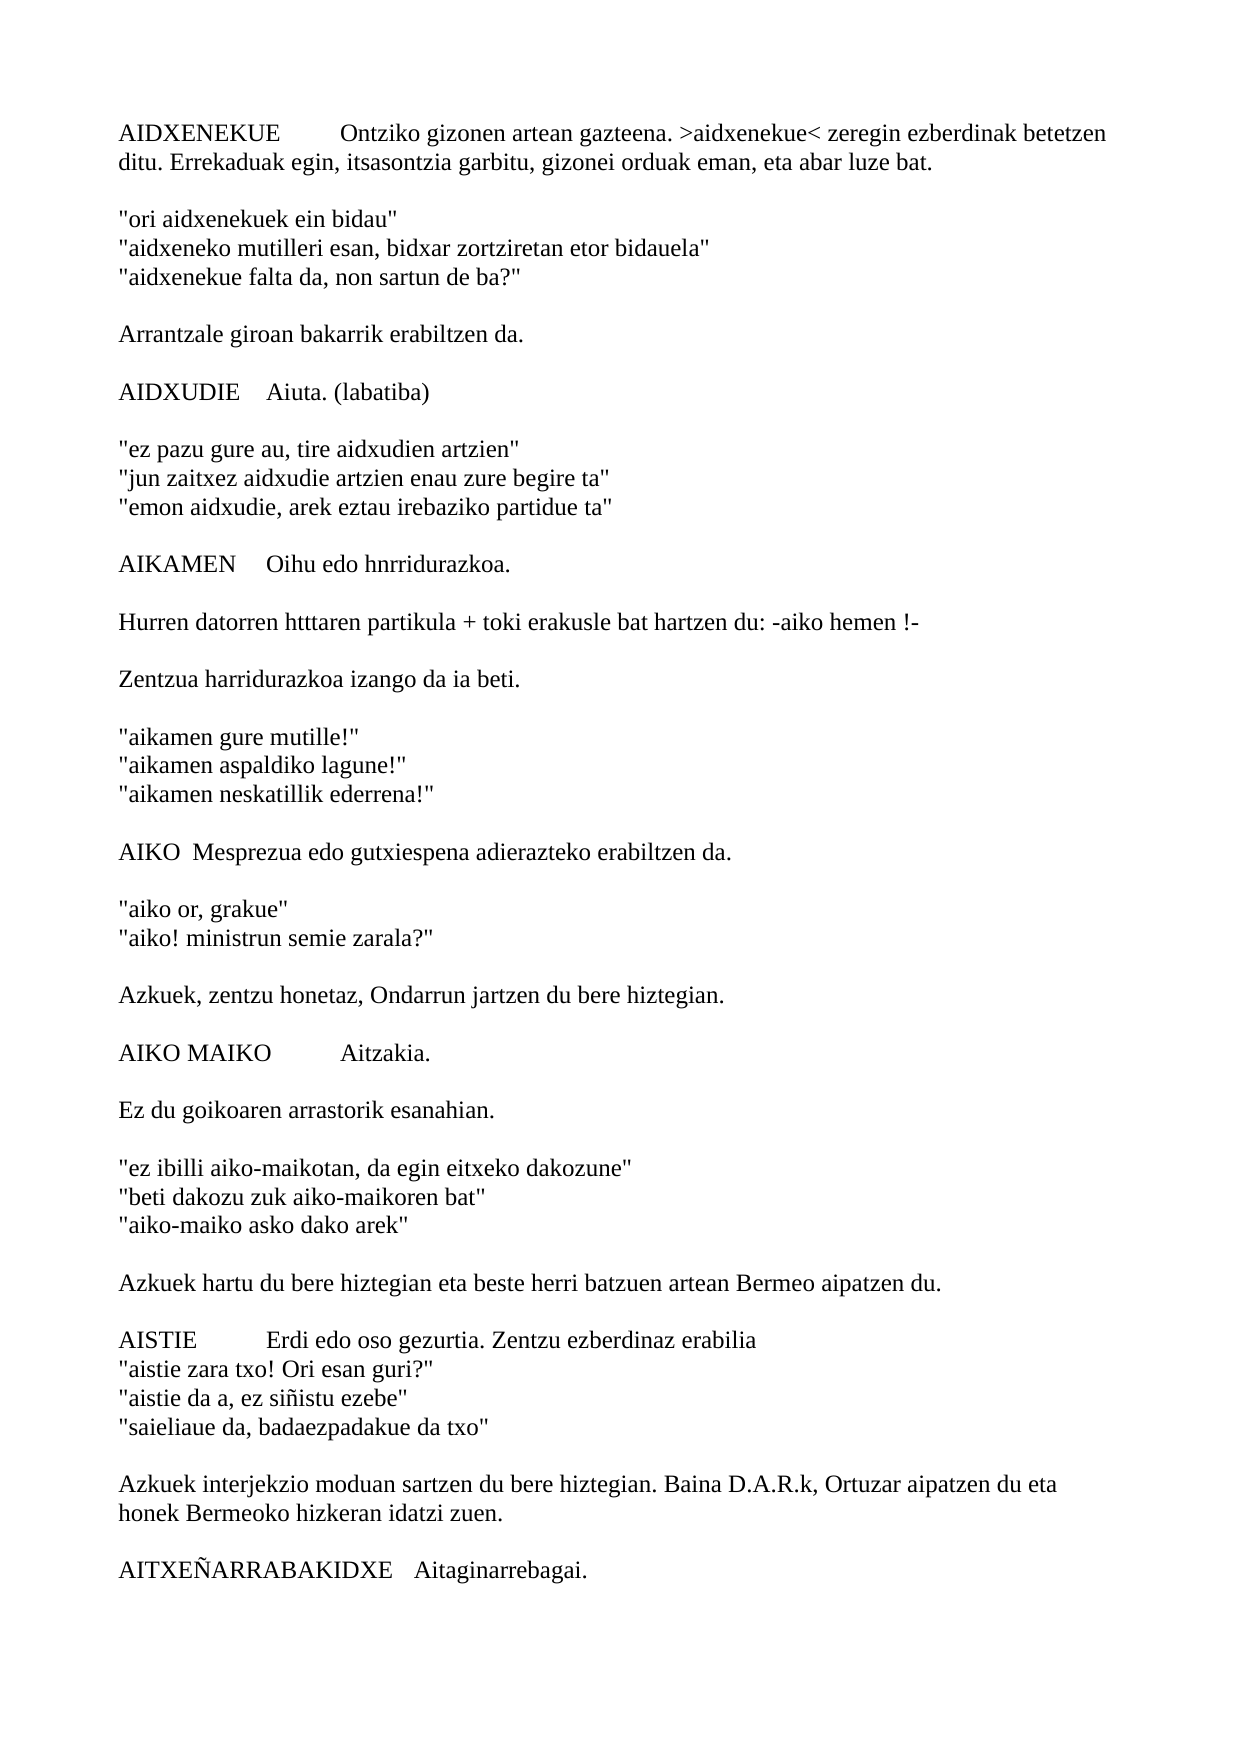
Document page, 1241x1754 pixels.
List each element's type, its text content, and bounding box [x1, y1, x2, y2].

text "ez ibilli aiko-maikotan, da egin eitxeko dakozune" [118, 1153, 1122, 1182]
text AIDXENEKUE Ontziko gizonen artean gazteena. >aidxenekue< zeregin ezberdinak betetzen ditu. Errekaduak egin, itsasontzia garbitu, gizonei orduak eman, eta abar luze bat. [118, 118, 1122, 176]
text "aikamen gure mutille!" [118, 722, 1122, 751]
text AIKO MAIKO Aitzakia. [118, 1038, 1122, 1067]
text Hurren datorren htttaren partikula + toki erakusle bat hartzen du: -aiko hemen !- [118, 607, 1122, 636]
text AITXEÑARRABAKIDXE Aitaginarrebagai. [118, 1556, 1122, 1584]
text AIDXUDIE Aiuta. (labatiba) [118, 377, 1122, 406]
text Ez du goikoaren arrastorik esanahian. [118, 1096, 1122, 1124]
text "aistie zara txo! Ori esan guri?" [118, 1354, 1122, 1383]
text Azkuek hartu du bere hiztegian eta beste herri batzuen artean Bermeo aipatzen du. [118, 1268, 1122, 1297]
text "aiko or, grakue" [118, 894, 1122, 923]
text "saieliaue da, badaezpadakue da txo" [118, 1412, 1122, 1441]
text Arrantzale giroan bakarrik erabiltzen da. [118, 319, 1122, 348]
text AIKAMEN Oihu edo hnrridurazkoa. [118, 549, 1122, 578]
text "aikamen aspaldiko lagune!" [118, 751, 1122, 779]
text "aikamen neskatillik ederrena!" [118, 779, 1122, 808]
text "aidxenekue falta da, non sartun de ba?" [118, 262, 1122, 291]
text AIKO Mesprezua edo gutxiespena adierazteko erabiltzen da. [118, 837, 1122, 866]
text "beti dakozu zuk aiko-maikoren bat" [118, 1182, 1122, 1211]
text Azkuek interjekzio moduan sartzen du bere hiztegian. Baina D.A.R.k, Ortuzar aipatzen du eta honek Bermeoko hizkeran idatzi zuen. [118, 1469, 1122, 1527]
text "emon aidxudie, arek eztau irebaziko partidue ta" [118, 492, 1122, 521]
text "ori aidxenekuek ein bidau" [118, 204, 1122, 233]
text "aidxeneko mutilleri esan, bidxar zortziretan etor bidauela" [118, 233, 1122, 262]
text Zentzua harridurazkoa izango da ia beti. [118, 664, 1122, 693]
text "aistie da a, ez siñistu ezebe" [118, 1383, 1122, 1412]
text "jun zaitxez aidxudie artzien enau zure begire ta" [118, 463, 1122, 492]
text "aiko! ministrun semie zarala?" [118, 923, 1122, 952]
text "aiko-maiko asko dako arek" [118, 1211, 1122, 1239]
text AISTIE Erdi edo oso gezurtia. Zentzu ezberdinaz erabilia [118, 1326, 1122, 1354]
text Azkuek, zentzu honetaz, Ondarrun jartzen du bere hiztegian. [118, 981, 1122, 1009]
text "ez pazu gure au, tire aidxudien artzien" [118, 434, 1122, 463]
